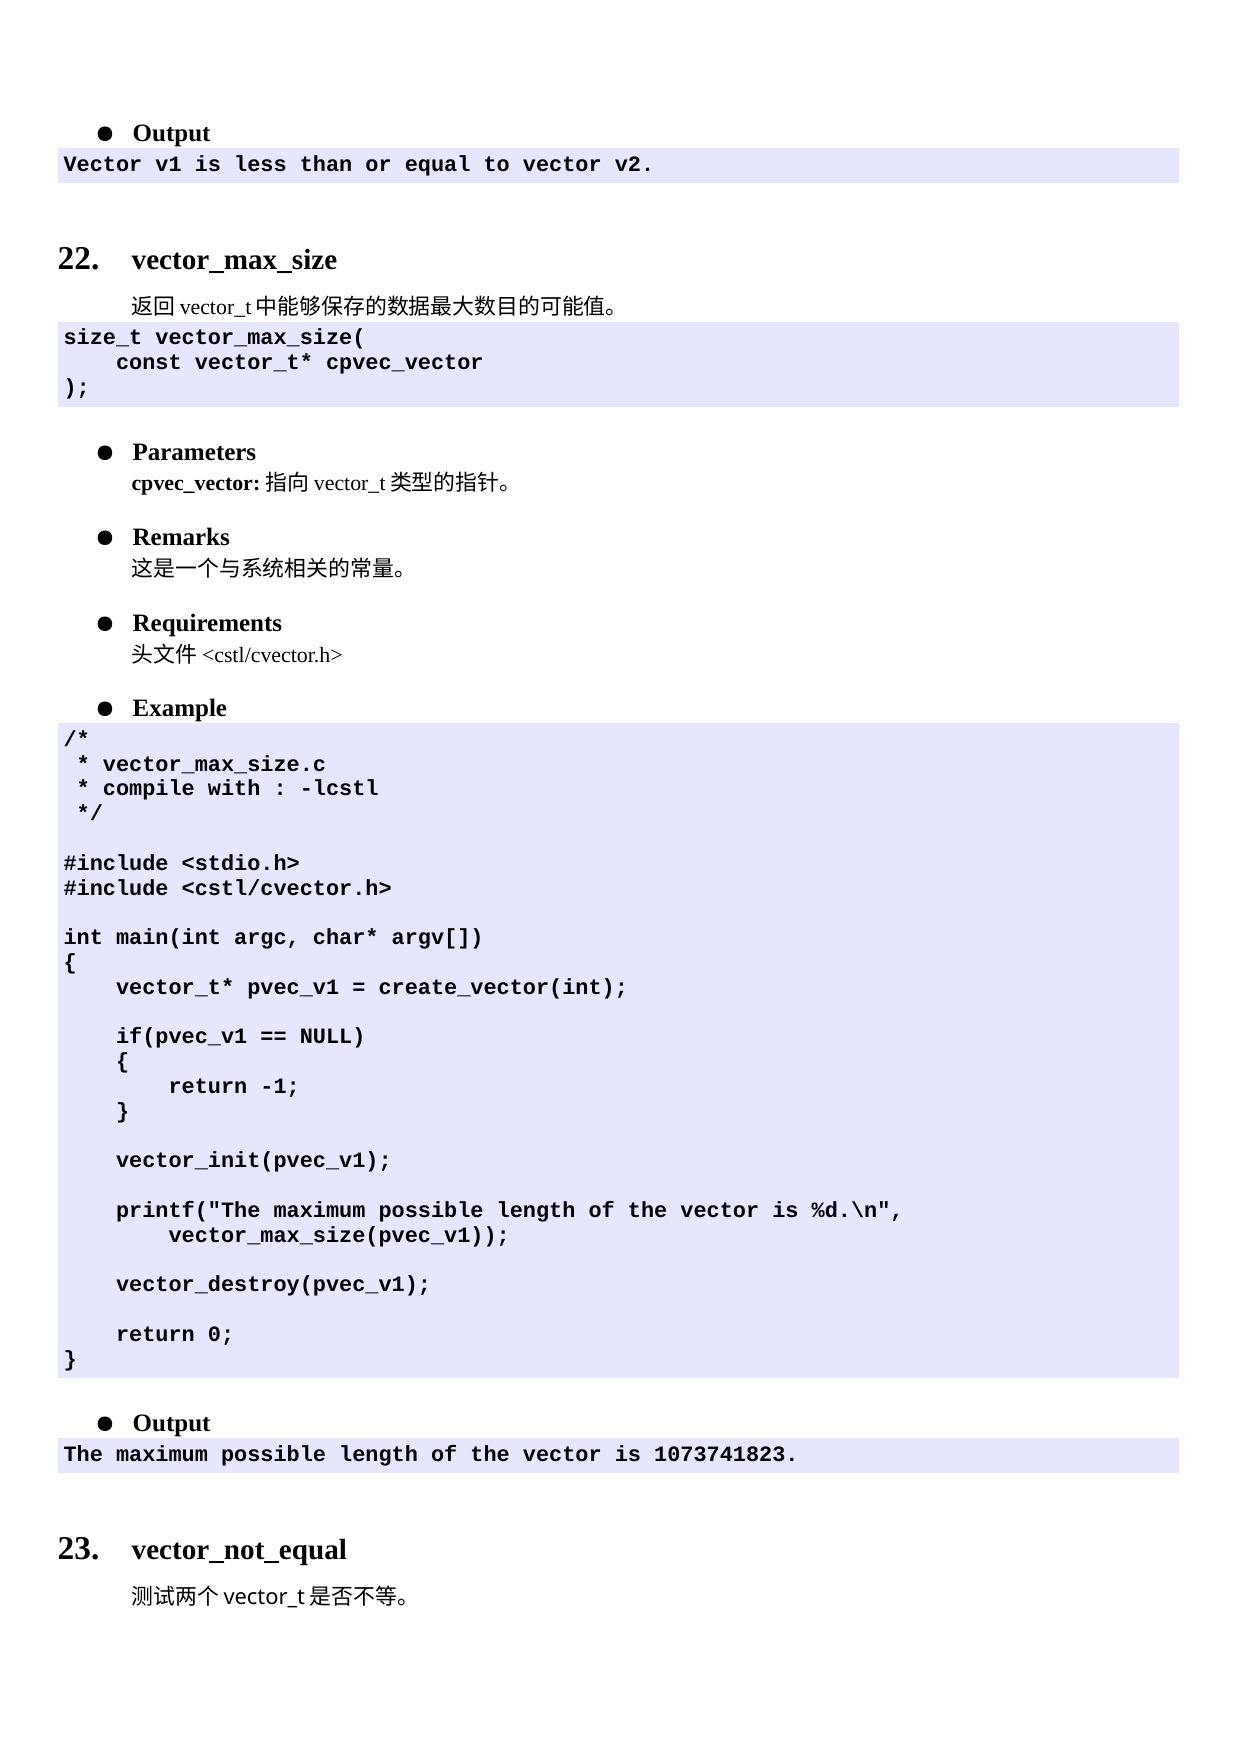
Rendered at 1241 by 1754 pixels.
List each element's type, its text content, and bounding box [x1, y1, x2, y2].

table_header Vector v1 is less than or equal to vector v2. [58, 148, 1179, 183]
text 这是一个与系统相关的常量。 [57, 551, 1179, 583]
table_header /* * vector_max_size.c * compile with : -lcstl */ #include <stdio.h> #include <cstl/cvector.h> int main(int argc, char* argv[]) { vector_t* pvec_v1 = create_vector(int); if(pvec_v1 == NULL) { return -1; } vector_init(pvec_v1); printf("The maximum possible length of the vector is %d.\n", vector_max_size(pvec_v1)); vector_destroy(pvec_v1); return 0; } [58, 723, 1179, 1378]
list Example [95, 693, 1179, 722]
list Parameters [95, 437, 1179, 465]
list Output [95, 118, 1179, 147]
list Requirements [95, 608, 1179, 637]
text cpvec_vector: 指向vector_t类型的指针。 [57, 465, 1179, 497]
text 头文件 <cstl/cvector.h> [57, 637, 1179, 668]
subtitle vector_max_size [57, 238, 1179, 276]
text 测试两个vector_t是否不等。 [57, 1579, 1179, 1611]
subtitle vector_not_equal [57, 1528, 1179, 1567]
text 返回vector_t中能够保存的数据最大数目的可能值。 [57, 289, 1179, 321]
list Output [95, 1408, 1179, 1437]
list Remarks [95, 522, 1179, 551]
table_header The maximum possible length of the vector is 1073741823. [58, 1438, 1179, 1473]
table_header size_t vector_max_size( const vector_t* cpvec_vector ); [58, 322, 1179, 407]
